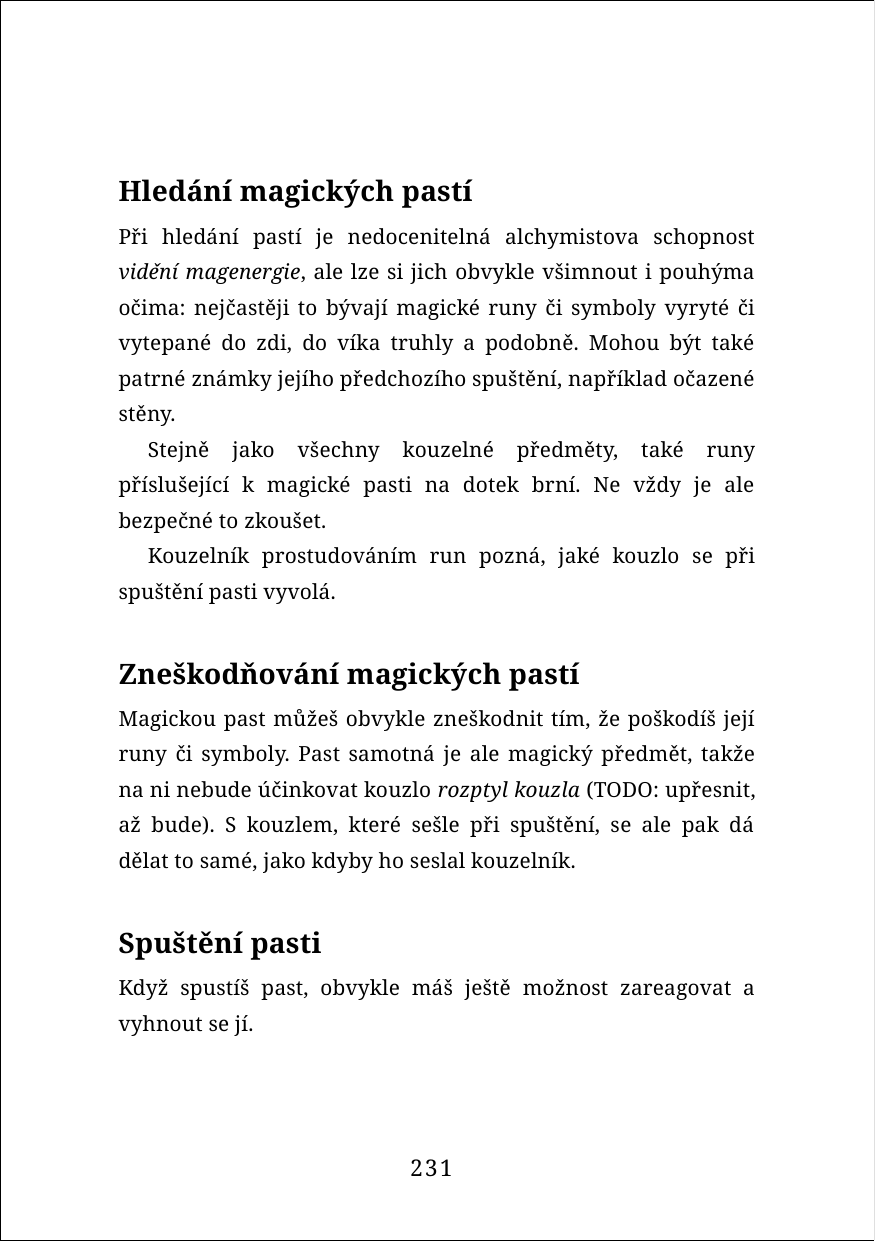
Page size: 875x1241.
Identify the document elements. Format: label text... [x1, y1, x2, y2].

text Když spustíš past, obvykle máš ještě možnost zareagovat a vyhnout se jí. [118, 973, 756, 1037]
subtitle Spuštění pasti [118, 923, 756, 961]
subtitle Hledání magických pastí [118, 172, 756, 210]
text Při hledání pastí je nedocenitelná alchymistova schopnost vidění magenergie, ale lze si jich obvykle všimnout i pouhýma očima: nejčastěji to bývají magické runy či symboly vyryté či vytepané do zdi, do víka truhly a podobně. Mohou být také patrné známky jejího předchozího spuštění, například očazené stěny. Stejně jako všechny kouzelné předměty, také runy příslušející k magické pasti na dotek brní. Ne vždy je ale bezpečné to zkoušet. Kouzelník prostudováním run pozná, jaké kouzlo se při spuštění pasti vyvolá. [118, 222, 756, 606]
text Magickou past můžeš obvykle zneškodnit tím, že poškodíš její runy či symboly. Past samotná je ale magický předmět, takže na ni nebude účinkovat kouzlo rozptyl kouzla (TODO: upřesnit, až bude). S kouzlem, které sešle při spuštění, se ale pak dá dělat to samé, jako kdyby ho seslal kouzelník. [118, 704, 756, 874]
subtitle Zneškodňování magických pastí [118, 654, 756, 692]
